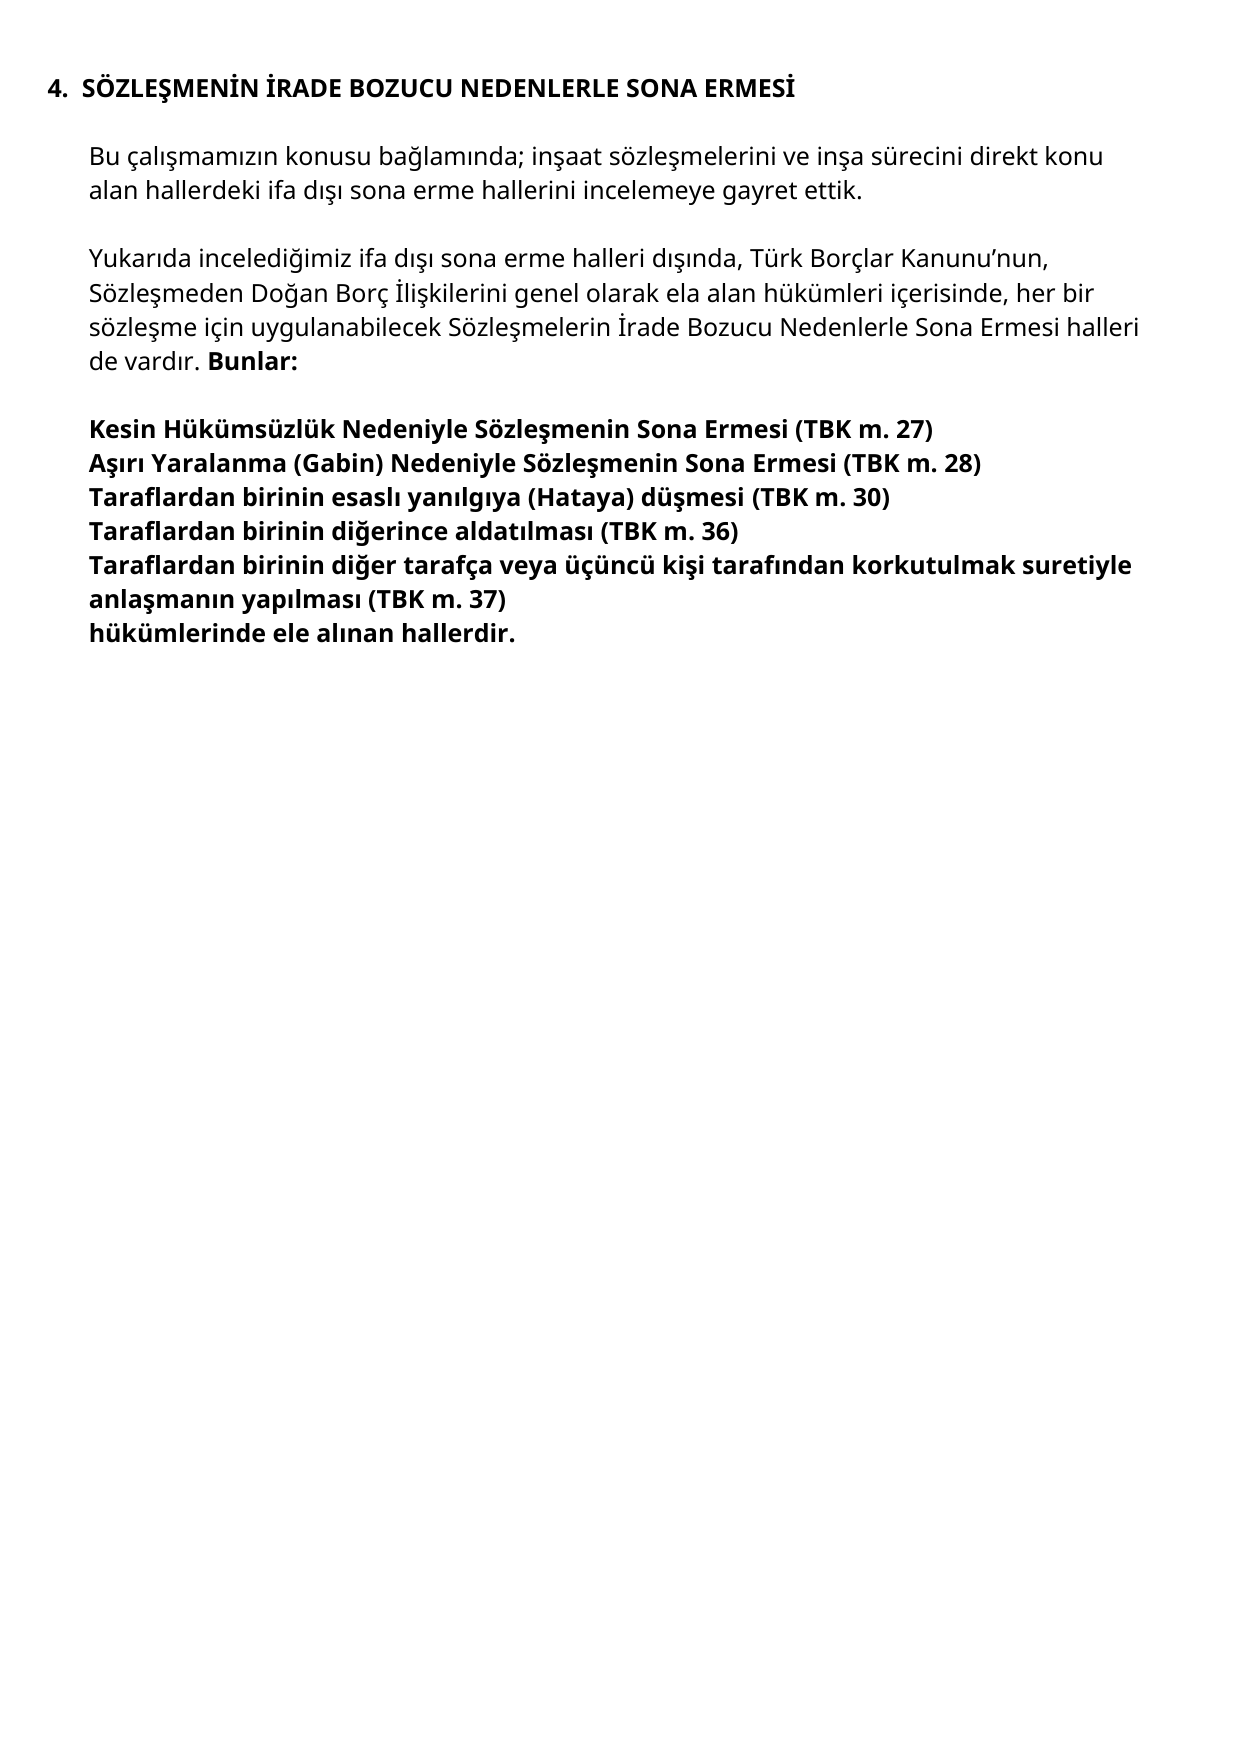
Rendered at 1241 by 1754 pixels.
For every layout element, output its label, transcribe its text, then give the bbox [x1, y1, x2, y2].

text Kesin Hükümsüzlük Nedeniyle Sözleşmenin Sona Ermesi (TBK m. 27) [88, 411, 1152, 446]
text Bu çalışmamızın konusu bağlamında; inşaat sözleşmelerini ve inşa sürecini direkt konu alan hallerdeki ifa dışı sona erme hallerini incelemeye gayret ettik. [88, 139, 1152, 207]
text Yukarıda incelediğimiz ifa dışı sona erme halleri dışında, Türk Borçlar Kanunu’nun, Sözleşmeden Doğan Borç İlişkilerini genel olarak ela alan hükümleri içerisinde, her bir sözleşme için uygulanabilecek Sözleşmelerin İrade Bozucu Nedenlerle Sona Ermesi halleri de vardır. Bunlar: [88, 241, 1152, 377]
text 4. SÖZLEŞMENİN İRADE BOZUCU NEDENLERLE SONA ERMESİ [47, 71, 1152, 105]
text Taraflardan birinin diğerince aldatılması (TBK m. 36) [88, 514, 1152, 548]
text Aşırı Yaralanma (Gabin) Nedeniyle Sözleşmenin Sona Ermesi (TBK m. 28) [88, 446, 1152, 479]
text Taraflardan birinin esaslı yanılgıya (Hataya) düşmesi (TBK m. 30) [88, 479, 1152, 514]
text Taraflardan birinin diğer tarafça veya üçüncü kişi tarafından korkutulmak suretiyle anlaşmanın yapılması (TBK m. 37) [88, 548, 1152, 616]
text hükümlerinde ele alınan hallerdir. [88, 616, 1152, 650]
